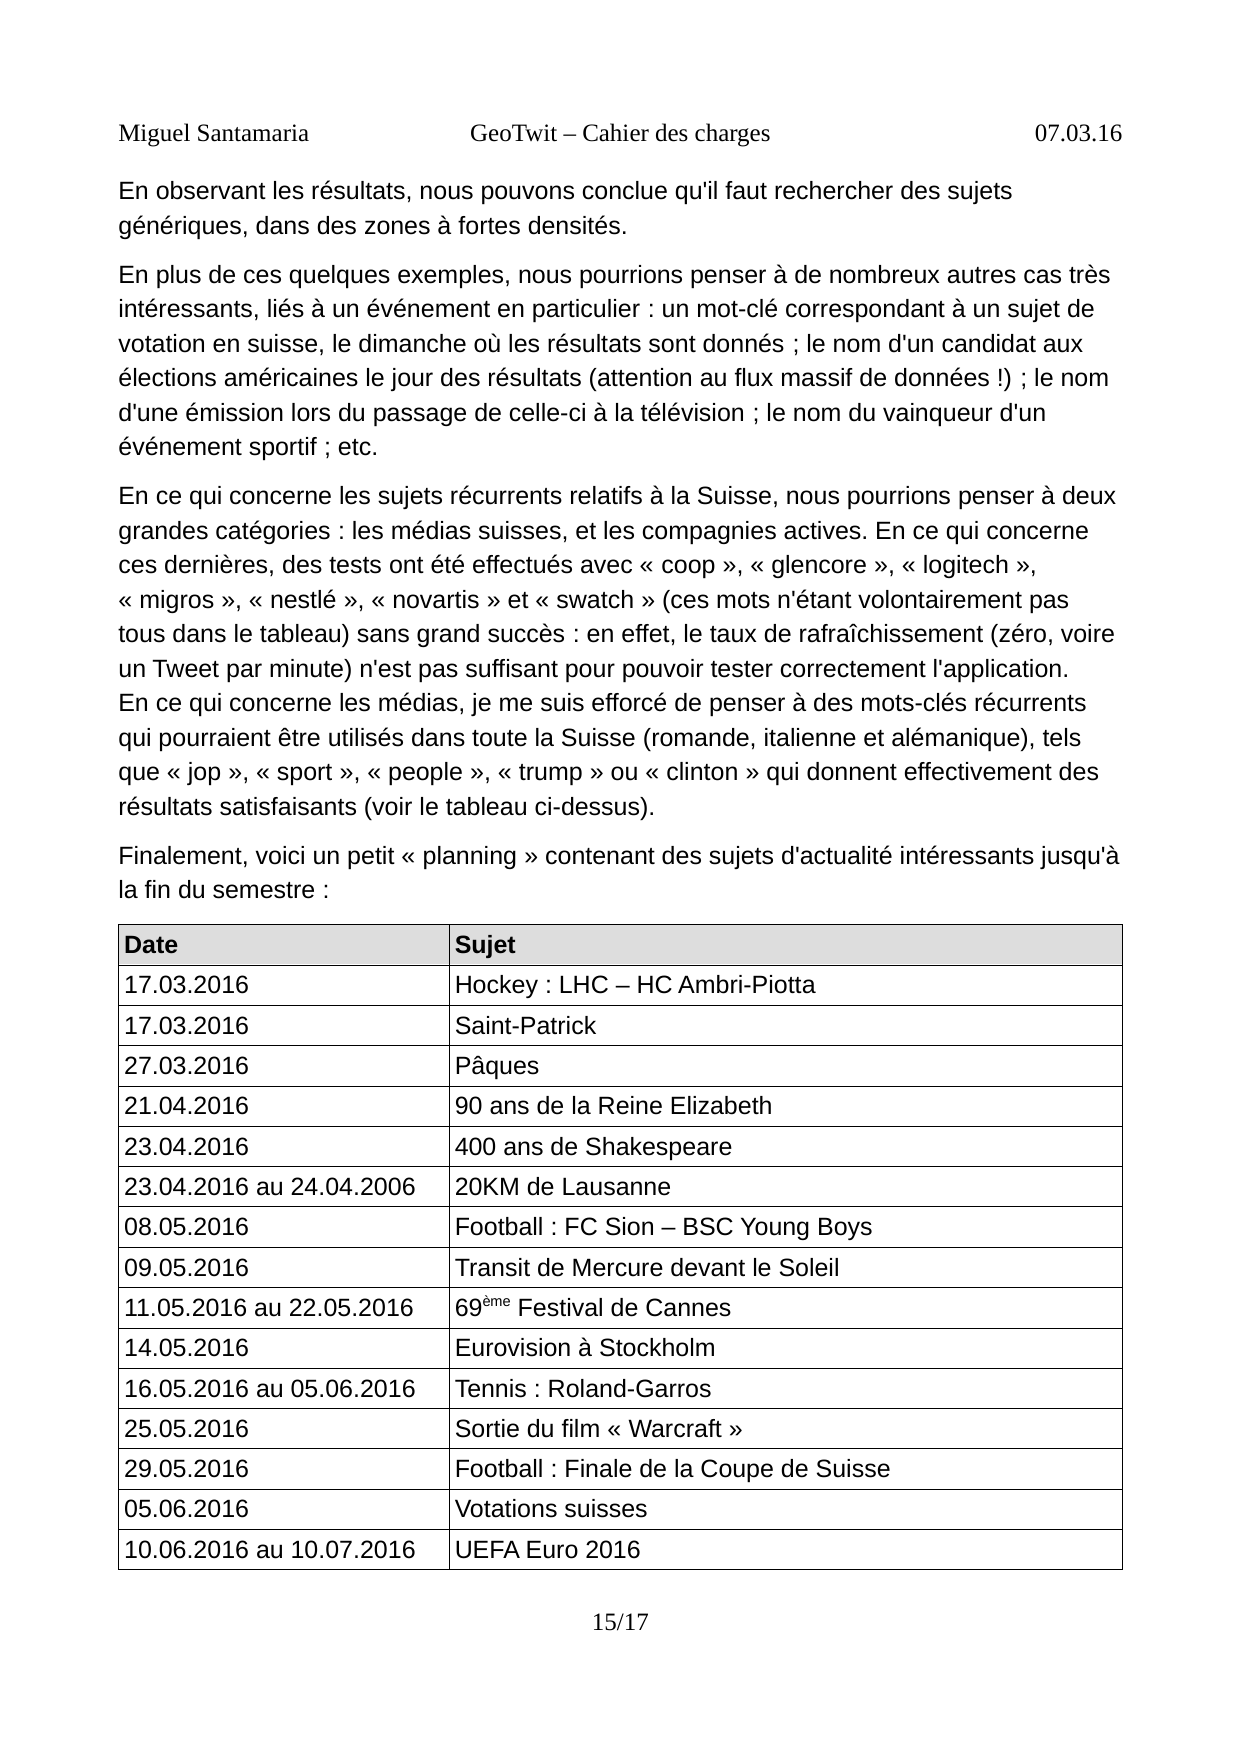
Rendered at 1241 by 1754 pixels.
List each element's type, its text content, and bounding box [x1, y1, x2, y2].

table_cell 20KM de Lausanne [450, 1167, 1122, 1206]
table_cell 14.05.2016 [119, 1329, 449, 1368]
table_cell 08.05.2016 [119, 1207, 449, 1247]
table_cell Football : FC Sion – BSC Young Boys [450, 1207, 1122, 1247]
table_cell 90 ans de la Reine Elizabeth [450, 1087, 1122, 1126]
table_cell 10.06.2016 au 10.07.2016 [119, 1530, 449, 1569]
table_cell Saint-Patrick [450, 1006, 1122, 1045]
text En ce qui concerne les sujets récurrents relatifs à la Suisse, nous pourrions penser à deux grandes catégories : les médias suisses, et les compagnies actives. En ce qui concerne ces dernières, des tests ont été effectués avec « coop », « glencore », « logitech », « migros », « nestlé », « novartis » et « swatch » (ces mots n'étant volontairement pas tous dans le tableau) sans grand succès : en effet, le taux de rafraîchissement (zéro, voire un Tweet par minute) n'est pas suffisant pour pouvoir tester correctement l'application. En ce qui concerne les médias, je me suis efforcé de penser à des mots-clés récurrents qui pourraient être utilisés dans toute la Suisse (romande, italienne et alémanique), tels que « jop », « sport », « people », « trump » ou « clinton » qui donnent effectivement des résultats satisfaisants (voir le tableau ci-dessus). [118, 481, 1122, 820]
table_cell 21.04.2016 [119, 1087, 449, 1126]
table_cell UEFA Euro 2016 [450, 1530, 1122, 1569]
table_cell 27.03.2016 [119, 1046, 449, 1086]
text En plus de ces quelques exemples, nous pourrions penser à de nombreux autres cas très intéressants, liés à un événement en particulier : un mot-clé correspondant à un sujet de votation en suisse, le dimanche où les résultats sont donnés ; le nom d'un candidat aux élections américaines le jour des résultats (attention au flux massif de données !) ; le nom d'une émission lors du passage de celle-ci à la télévision ; le nom du vainqueur d'un événement sportif ; etc. [118, 260, 1122, 461]
table_cell 25.05.2016 [119, 1409, 449, 1448]
table_cell Eurovision à Stockholm [450, 1329, 1122, 1368]
text Finalement, voici un petit « planning » contenant des sujets d'actualité intéressants jusqu'à la fin du semestre : [118, 841, 1122, 904]
table_cell 17.03.2016 [119, 966, 449, 1005]
table_cell 23.04.2016 [119, 1127, 449, 1166]
table_cell 17.03.2016 [119, 1006, 449, 1045]
table_cell 23.04.2016 au 24.04.2006 [119, 1167, 449, 1206]
table_cell Football : Finale de la Coupe de Suisse [450, 1449, 1122, 1489]
table_cell 09.05.2016 [119, 1248, 449, 1287]
table_cell Hockey : LHC – HC Ambri-Piotta [450, 966, 1122, 1005]
table_cell 69ème Festival de Cannes [450, 1288, 1122, 1327]
table_cell Tennis : Roland-Garros [450, 1369, 1122, 1408]
table_header Sujet [450, 925, 1122, 964]
table_cell Transit de Mercure devant le Soleil [450, 1248, 1122, 1287]
table_header Date [119, 925, 449, 964]
table_cell 16.05.2016 au 05.06.2016 [119, 1369, 449, 1408]
table_cell 05.06.2016 [119, 1490, 449, 1529]
table_cell 400 ans de Shakespeare [450, 1127, 1122, 1166]
text En observant les résultats, nous pouvons conclue qu'il faut rechercher des sujets génériques, dans des zones à fortes densités. [118, 176, 1122, 239]
table_cell Pâques [450, 1046, 1122, 1086]
table_cell 29.05.2016 [119, 1449, 449, 1489]
table_cell Sortie du film « Warcraft » [450, 1409, 1122, 1448]
table_cell 11.05.2016 au 22.05.2016 [119, 1288, 449, 1327]
table_cell Votations suisses [450, 1490, 1122, 1529]
